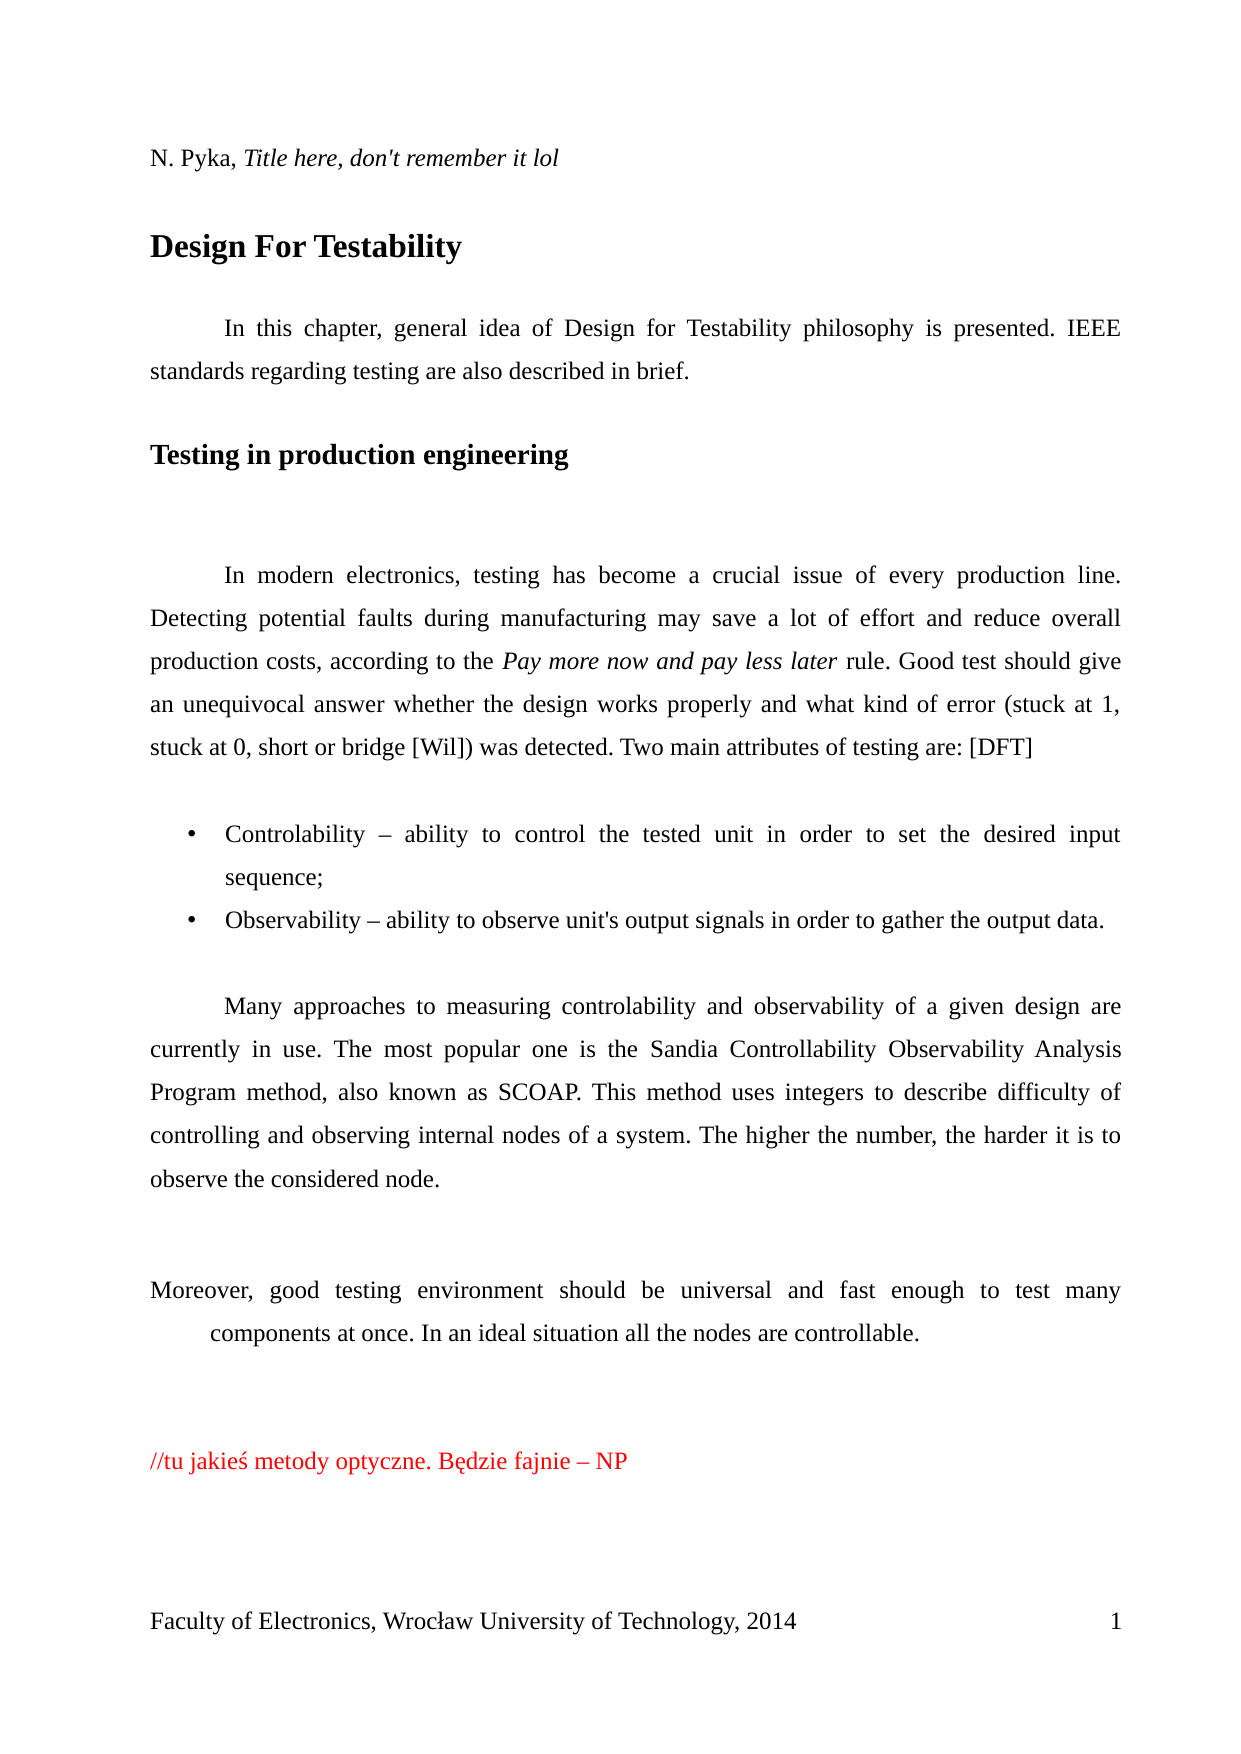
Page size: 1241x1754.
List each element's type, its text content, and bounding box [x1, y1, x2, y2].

subtitle Design For Testability [150, 226, 1122, 265]
subtitle Moreover, good testing environment should be universal and fast enough to test many components at once. In an ideal situation all the nodes are controllable. [150, 1275, 1122, 1347]
subtitle Testing in production engineering [150, 437, 1122, 471]
text In modern electronics, testing has become a crucial issue of every production line. Detecting potential faults during manufacturing may save a lot of effort and reduce overall production costs, according to the Pay more now and pay less later rule. Good test should give an unequivocal answer whether the design works properly and what kind of error (stuck at 1, stuck at 0, short or bridge [Wil]) was detected. Two main attributes of testing are: [DFT] [150, 560, 1122, 761]
text In this chapter, general idea of Design for Testability philosophy is presented. IEEE standards regarding testing are also described in brief. [150, 313, 1122, 385]
list Controlability – ability to control the tested unit in order to set the desired input sequence; [187, 819, 1122, 891]
text //tu jakieś metody optyczne. Będzie fajnie – NP [150, 1446, 1122, 1475]
list Observability – ability to observe unit's output signals in order to gather the output data. [187, 905, 1122, 934]
text Many approaches to measuring controlability and observability of a given design are currently in use. The most popular one is the Sandia Controllability Observability Analysis Program method, also known as SCOAP. This method uses integers to describe difficulty of controlling and observing internal nodes of a system. The higher the number, the harder it is to observe the considered node. [150, 991, 1122, 1192]
